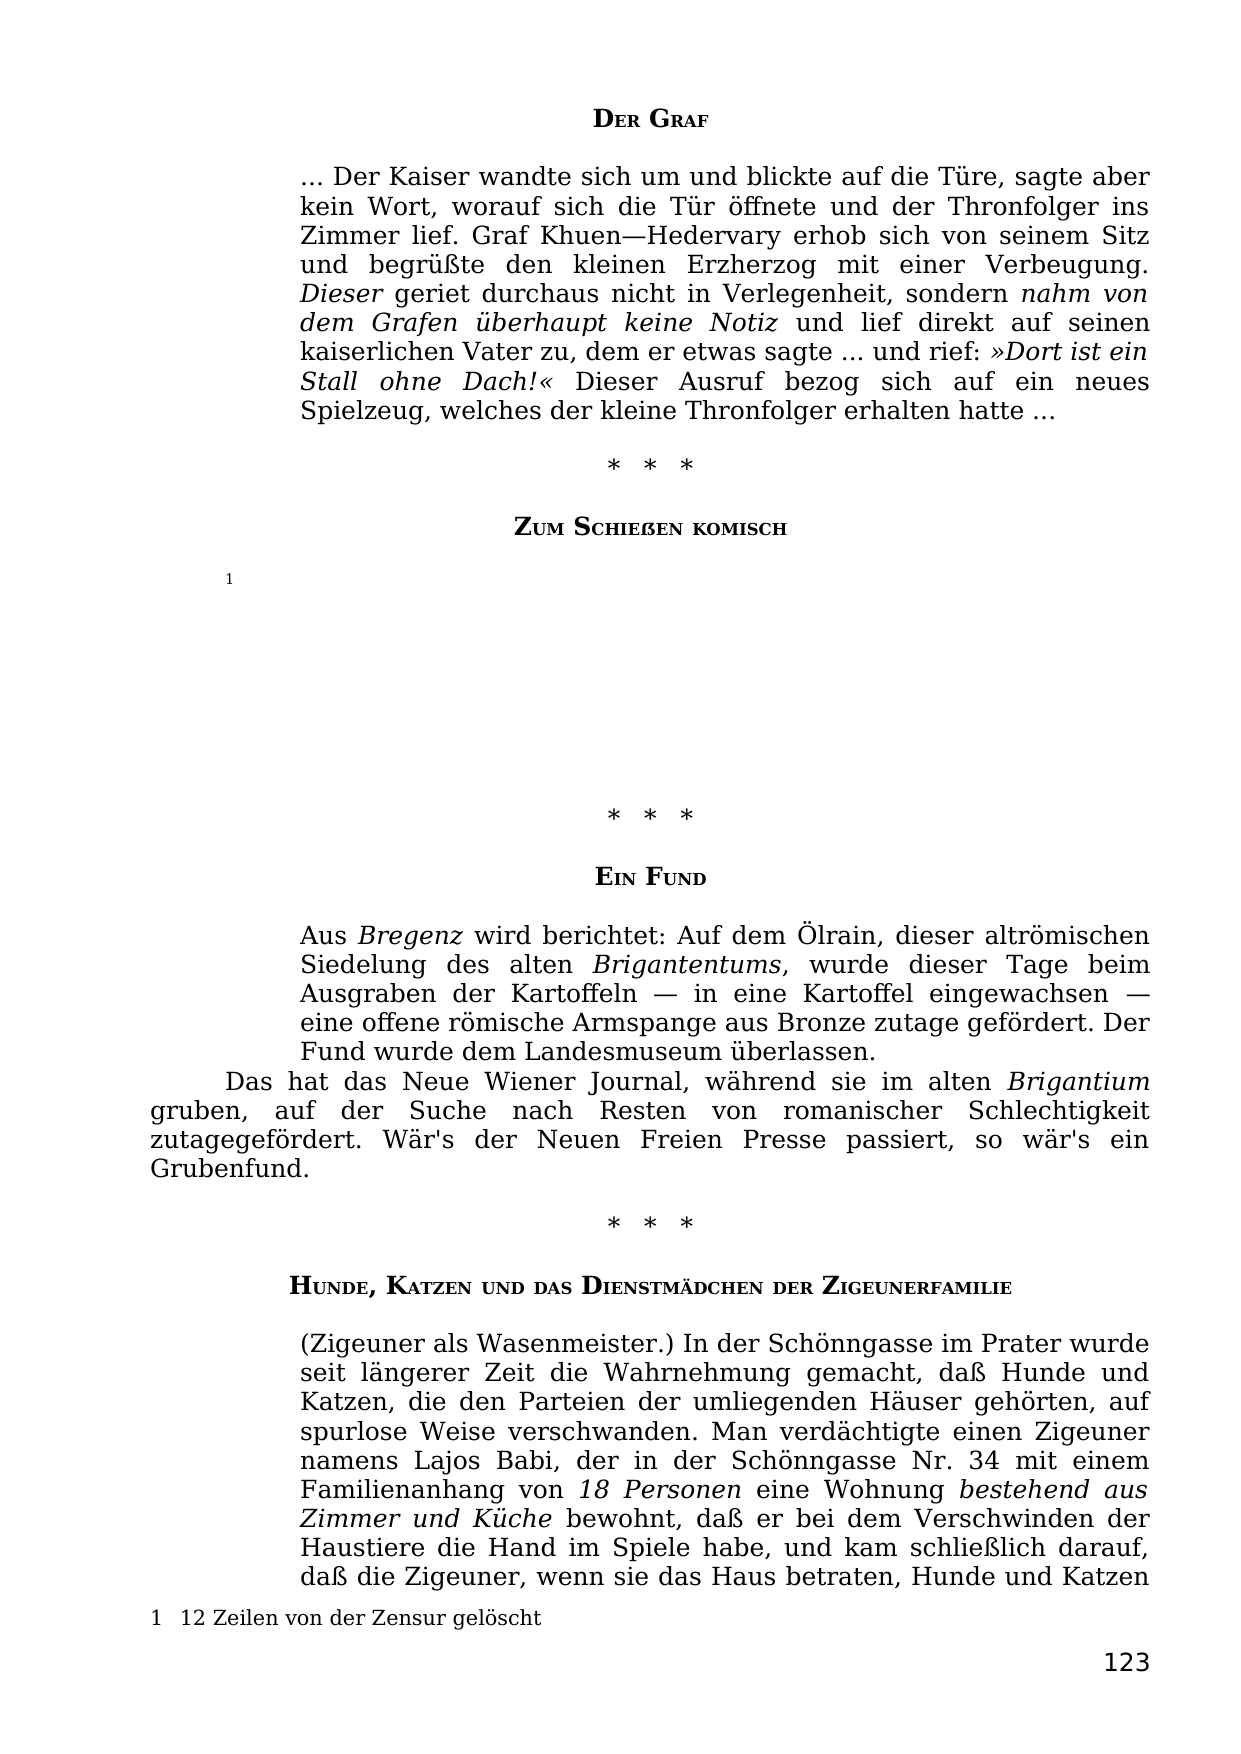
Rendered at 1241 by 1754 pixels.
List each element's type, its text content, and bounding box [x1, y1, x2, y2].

text Hunde, Katzen und das Dienstmädchen der Zigeunerfamilie [150, 1242, 1151, 1300]
text 12 Zeilen von der Zensur gelöscht [150, 1606, 1151, 1631]
text * * * [150, 454, 1151, 483]
text * * * [150, 1212, 1151, 1242]
text Das hat das Neue Wiener Journal, während sie im alten Brigantium gruben, auf der Suche nach Resten von romanischer Schlechtigkeit zutagegefördert. Wär's der Neuen Freien Presse passiert, so wär's ein Grubenfund. [150, 1067, 1151, 1183]
text * * * [150, 804, 1151, 833]
text (Zigeuner als Wasenmeister.) In der Schönngasse im Prater wurde seit längerer Zeit die Wahrnehmung gemacht, daß Hunde und Katzen, die den Parteien der umliegenden Häuser gehörten, auf spurlose Weise verschwanden. Man verdächtigte einen Zigeuner namens Lajos Babi, der in der Schönngasse Nr. 34 mit einem Familienanhang von 18 Personen eine Wohnung bestehend aus Zimmer und Küche bewohnt, daß er bei dem Verschwinden der Haustiere die Hand im Spiele habe, und kam schließlich darauf, daß die Zigeuner, wenn sie das Haus betraten, Hunde und Katzen [300, 1329, 1151, 1592]
text Zum Schießen komisch [150, 483, 1151, 542]
text ... Der Kaiser wandte sich um und blickte auf die Türe, sagte aber kein Wort, worauf sich die Tür öffnete und der Thronfolger ins Zimmer lief. Graf Khuen—Hedervary erhob sich von seinem Sitz und begrüßte den kleinen Erzherzog mit einer Verbeugung. Dieser geriet durchaus nicht in Verlegenheit, sondern nahm von dem Grafen überhaupt keine Notiz und lief direkt auf seinen kaiserlichen Vater zu, dem er etwas sagte ... und rief: »Dort ist ein Stall ohne Dach!« Dieser Ausruf bezog sich auf ein neues Spielzeug, welches der kleine Thronfolger erhalten hatte ... [300, 162, 1151, 425]
text Aus Bregenz wird berichtet: Auf dem Ölrain, dieser altrömischen Siedelung des alten Brigantentums, wurde dieser Tage beim Ausgraben der Kartoffeln — in eine Kartoffel eingewachsen — eine offene römische Armspange aus Bronze zutage gefördert. Der Fund wurde dem Landesmuseum überlassen. [300, 921, 1151, 1067]
text Ein Fund [150, 833, 1151, 892]
text Der Graf [150, 75, 1151, 133]
